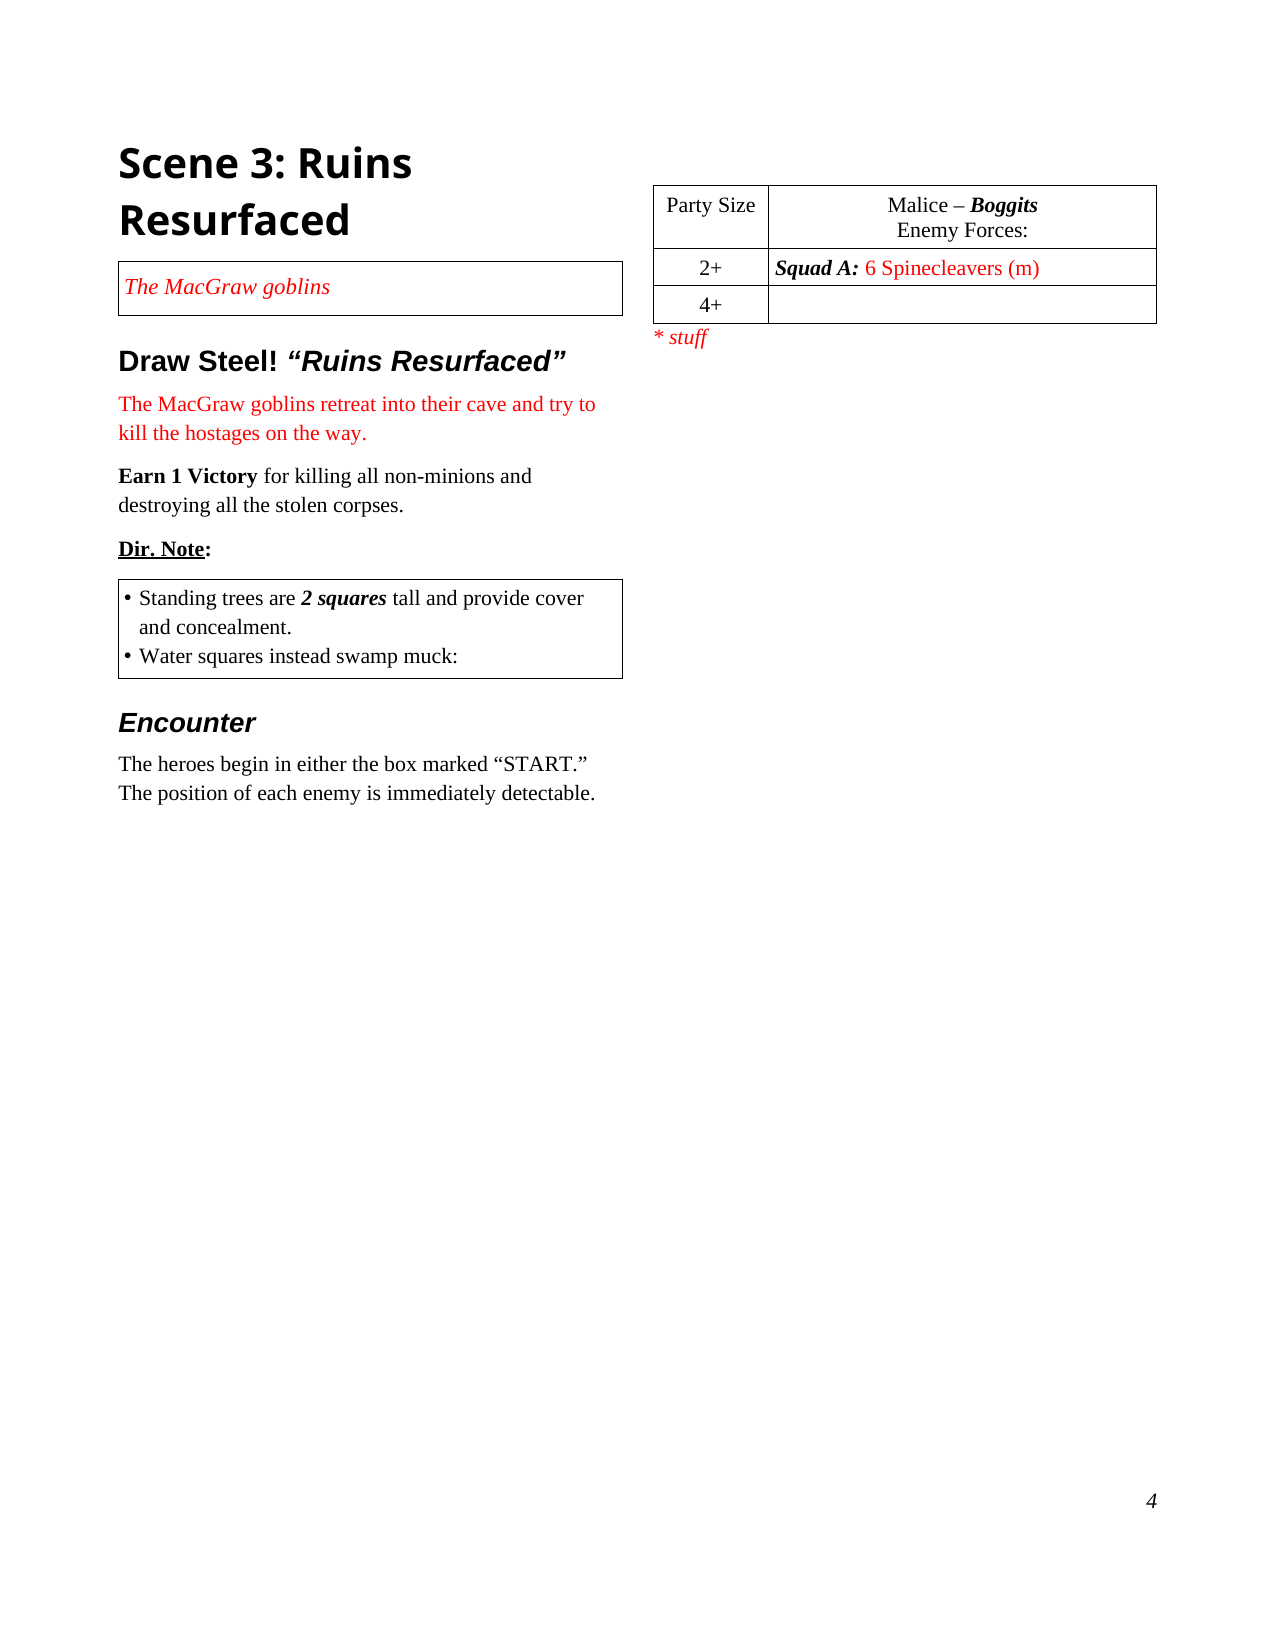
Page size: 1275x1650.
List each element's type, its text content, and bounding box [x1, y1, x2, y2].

text Dir. Note: [118, 536, 622, 561]
table_cell Squad A: 6 Spinecleavers (m) [769, 249, 1156, 285]
subtitle Draw Steel! “Ruins Resurfaced” [118, 344, 622, 378]
text The heroes begin in either the box marked “START.” The position of each enemy is immediately detectable. [118, 751, 622, 805]
table_cell 2+ [654, 249, 768, 285]
table_header Malice – Boggits Enemy Forces: [769, 186, 1156, 248]
subtitle Encounter [118, 706, 622, 738]
table_header Party Size [654, 186, 768, 248]
text Earn 1 Victory for killing all non-minions and destroying all the stolen corpses. [118, 463, 622, 517]
text * stuff [652, 324, 1157, 349]
text The MacGraw goblins retreat into their cave and try to kill the hostages on the way. [118, 391, 622, 445]
table_cell [769, 286, 1156, 323]
table_header The MacGraw goblins [119, 262, 622, 315]
table_header Standing trees are 2 squares tall and provide cover and concealment. Water squares instead swamp muck: [119, 580, 622, 678]
subtitle Scene 3: Ruins Resurfaced [118, 134, 622, 248]
table_cell 4+ [654, 286, 768, 323]
